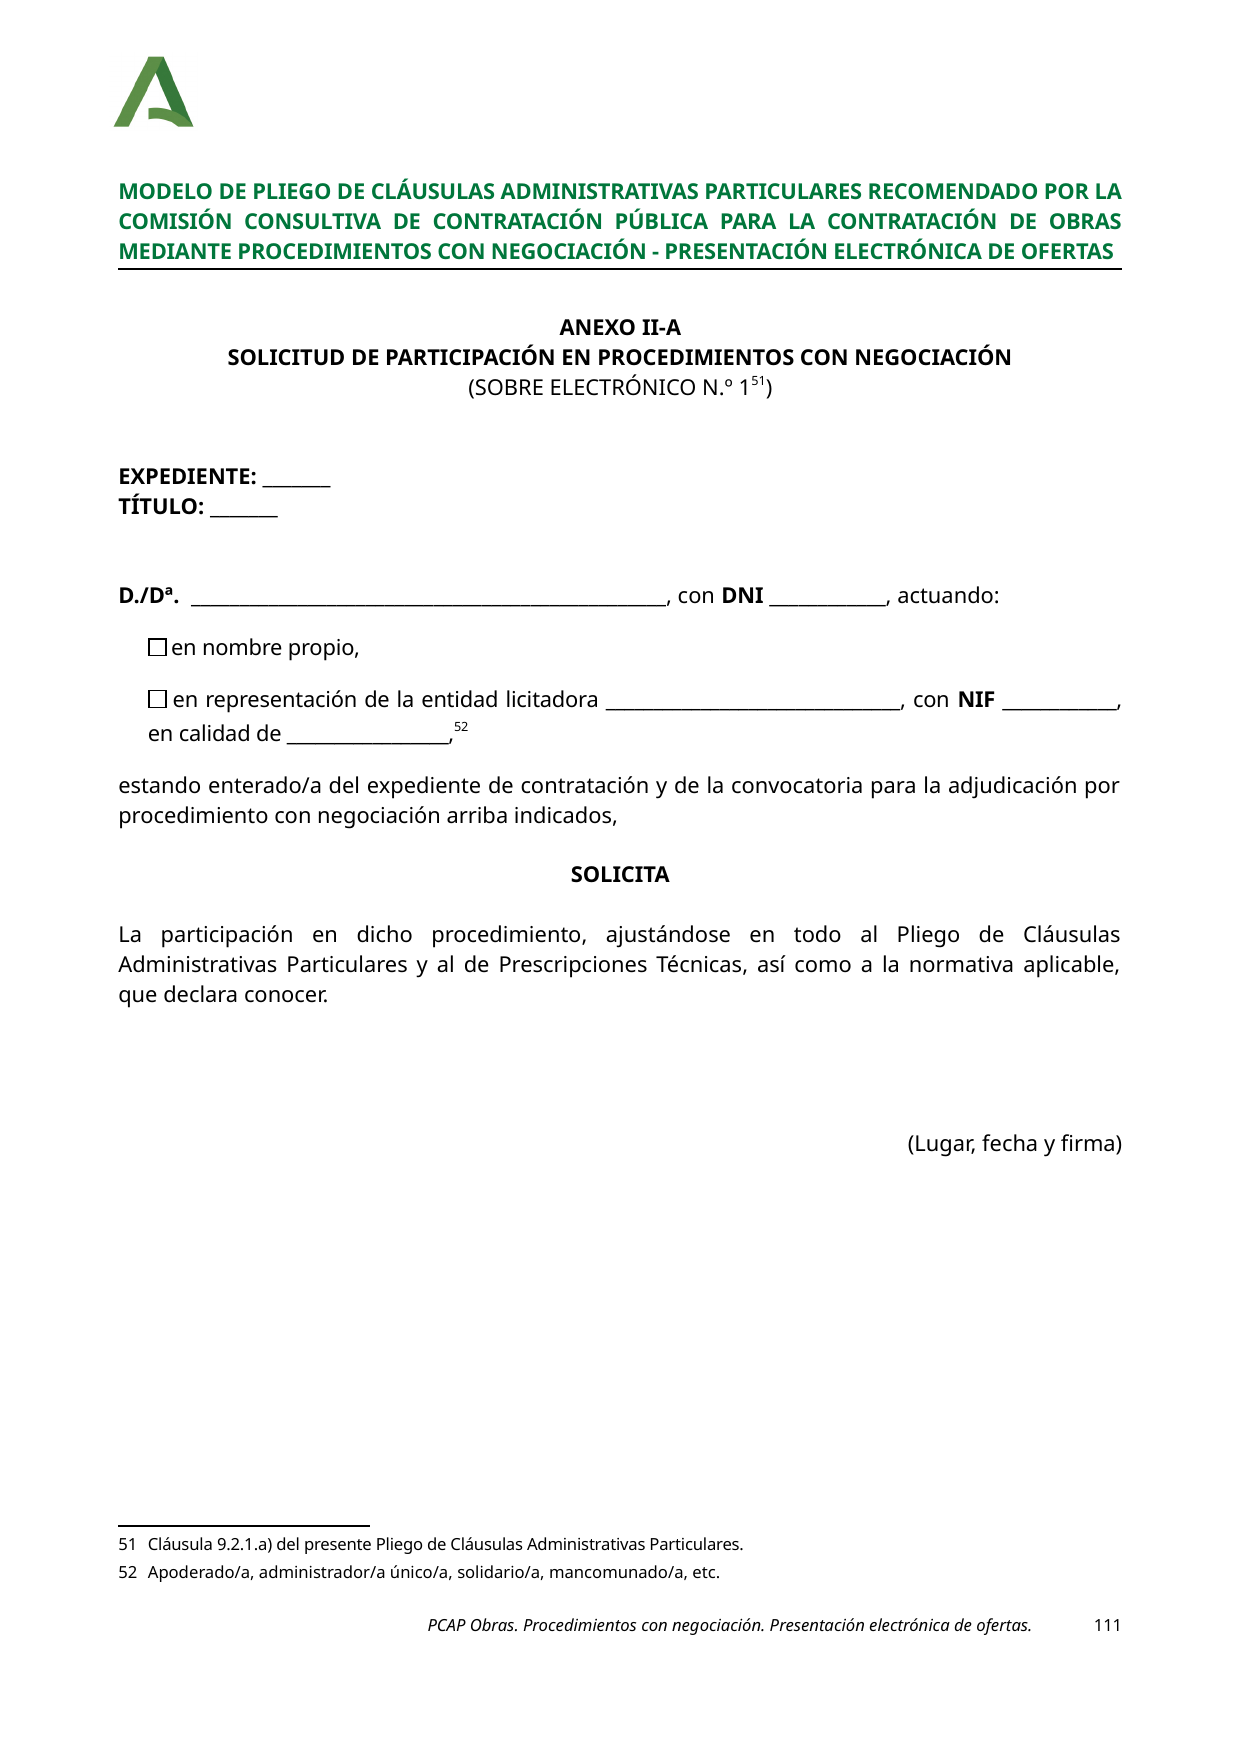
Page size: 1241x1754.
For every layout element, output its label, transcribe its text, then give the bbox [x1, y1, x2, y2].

text estando enterado/a del expediente de contratación y de la convocatoria para la adjudicación por procedimiento con negociación arriba indicados, [118, 770, 1122, 830]
text La participación en dicho procedimiento, ajustándose en todo al Pliego de Cláusulas Administrativas Particulares y al de Prescripciones Técnicas, así como a la normativa aplicable, que declara conocer. [118, 919, 1122, 1008]
text Cláusula 9.2.1.a) del presente Pliego de Cláusulas Administrativas Particulares. [118, 1532, 1122, 1555]
text MODELO DE PLIEGO DE CLÁUSULAS ADMINISTRATIVAS PARTICULARES RECOMENDADO POR LA COMISIÓN CONSULTIVA DE CONTRATACIÓN PÚBLICA PARA LA CONTRATACIÓN DE OBRAS MEDIANTE PROCEDIMIENTOS CON NEGOCIACIÓN - PRESENTACIÓN ELECTRÓNICA DE OFERTAS [118, 176, 1122, 268]
text D./Dª. _________________________________________________, con DNI ____________, actuando: [118, 580, 1122, 610]
text en nombre propio, [148, 632, 1122, 662]
text en representación de la entidad licitadora _______________________________, con NIF ____________, en calidad de _________________, [148, 684, 1122, 748]
text TÍTULO: _______ [118, 491, 1122, 521]
text (SOBRE ELECTRÓNICO N.º 1) [118, 372, 1122, 402]
text SOLICITA [118, 859, 1122, 889]
text ANEXO II-A [118, 312, 1122, 342]
text SOLICITUD DE PARTICIPACIÓN EN PROCEDIMIENTOS CON NEGOCIACIÓN [118, 342, 1122, 372]
picture [109, 52, 198, 131]
text Apoderado/a, administrador/a único/a, solidario/a, mancomunado/a, etc. [118, 1561, 1122, 1584]
text EXPEDIENTE: _______ [118, 461, 1122, 491]
text (Lugar, fecha y firma) [118, 1128, 1122, 1157]
